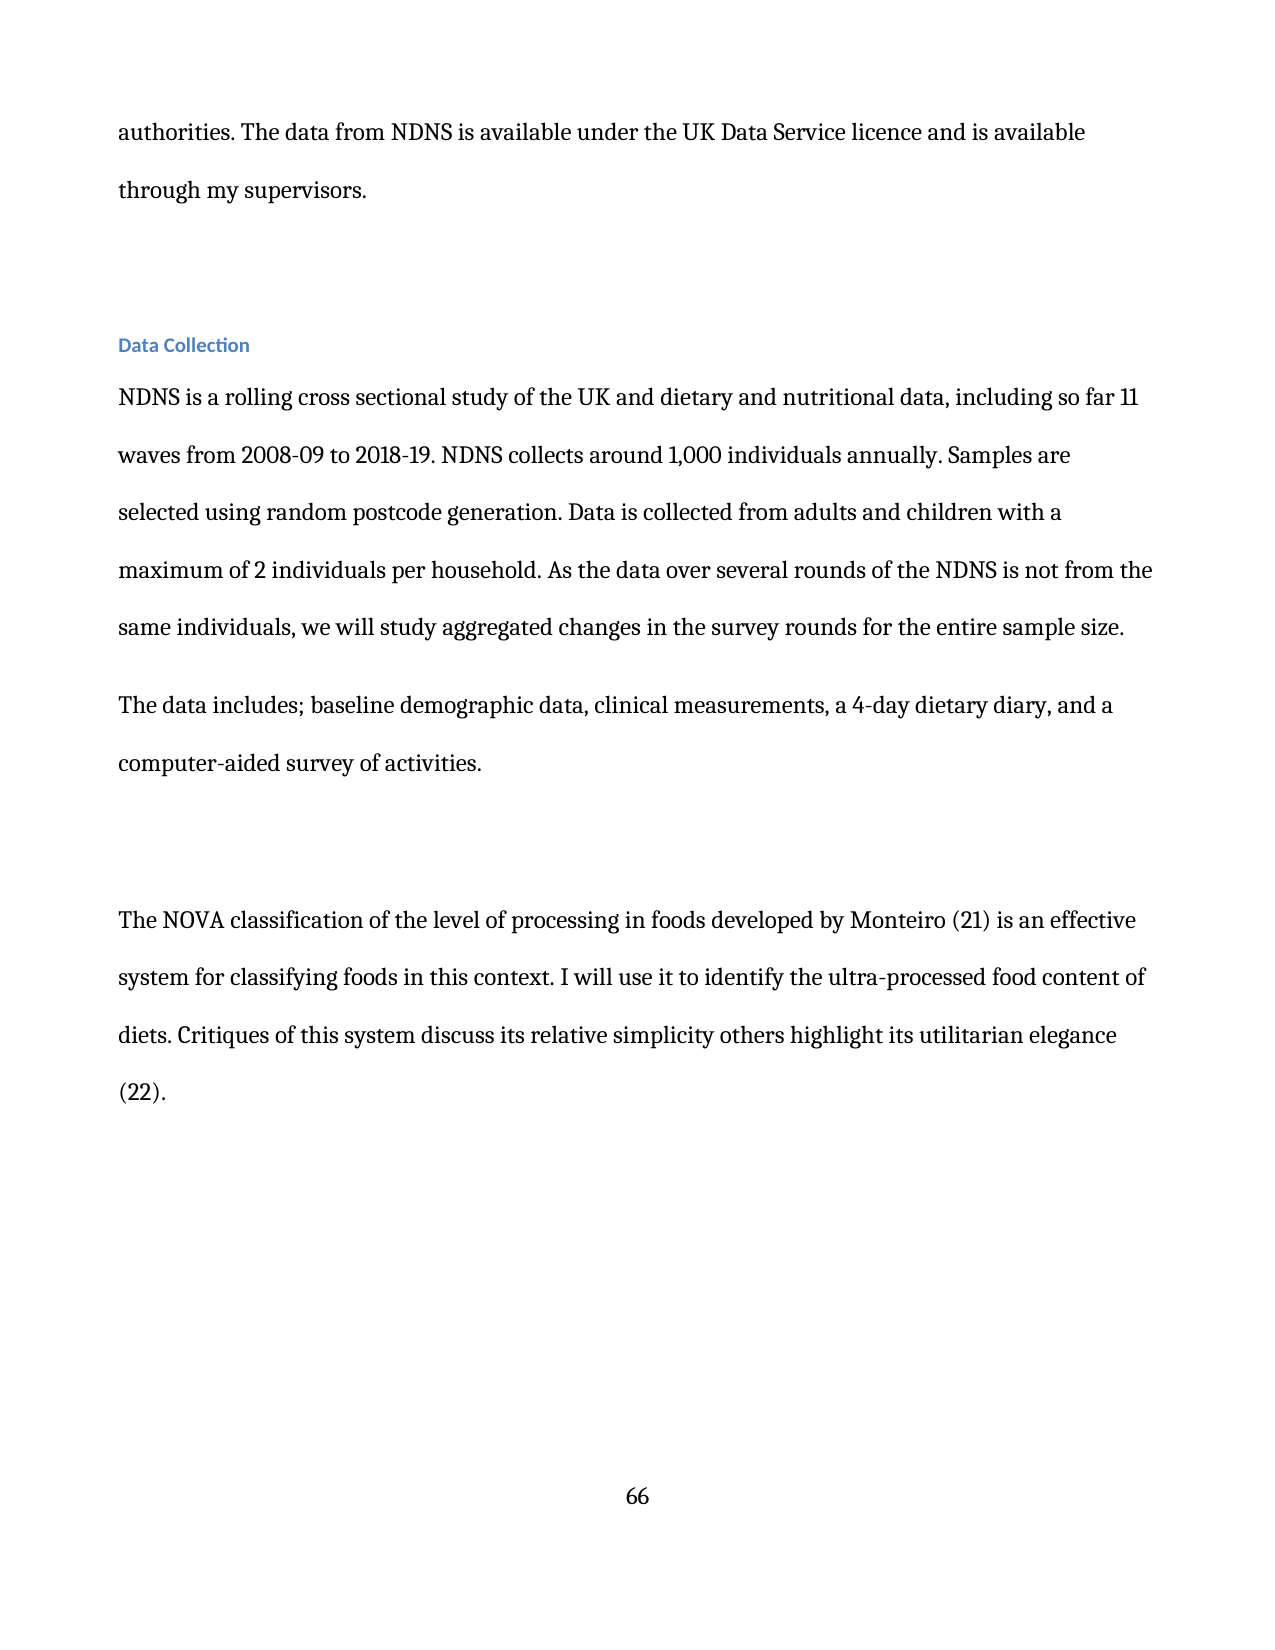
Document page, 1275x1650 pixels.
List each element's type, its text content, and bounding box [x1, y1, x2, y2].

text The data includes; baseline demographic data, clinical measurements, a 4-day dietary diary, and a computer-aided survey of activities. [118, 691, 1157, 778]
text authorities. The data from NDNS is available under the UK Data Service licence and is available through my supervisors. [118, 118, 1157, 204]
text NDNS is a rolling cross sectional study of the UK and dietary and nutritional data, including so far 11 waves from 2008-09 to 2018-19. NDNS collects around 1,000 individuals annually. Samples are selected using random postcode generation. Data is collected from adults and children with a maximum of 2 individuals per household. As the data over several rounds of the NDNS is not from the same individuals, we will study aggregated changes in the survey rounds for the entire sample size. [118, 383, 1157, 642]
text The NOVA classification of the level of processing in foods developed by Monteiro (21) is an effective system for classifying foods in this context. I will use it to identify the ultra-processed food content of diets. Critiques of this system discuss its relative simplicity others highlight its utilitarian elegance (22). [118, 906, 1157, 1107]
subtitle Data Collection [118, 332, 1157, 358]
